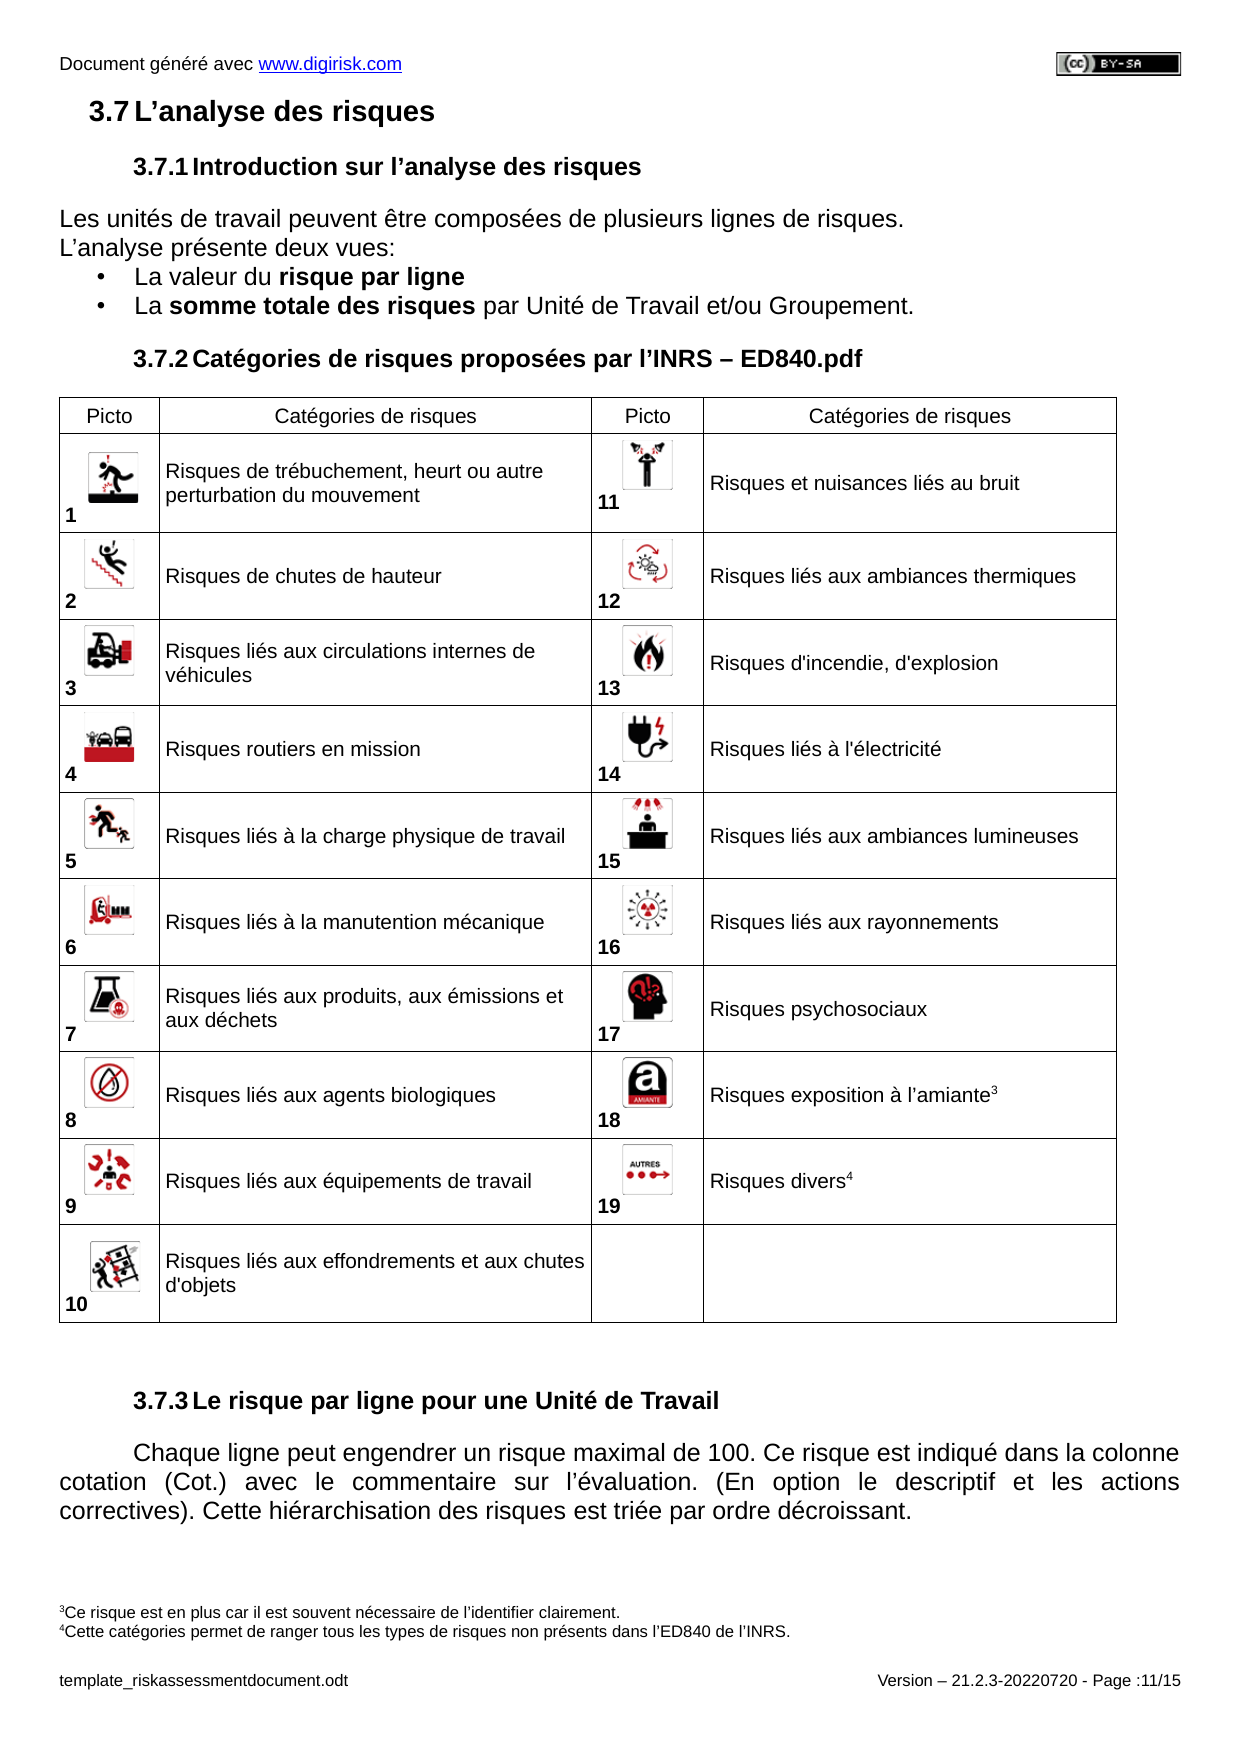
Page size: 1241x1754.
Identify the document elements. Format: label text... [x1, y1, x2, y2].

picture [84, 971, 135, 1022]
picture [622, 440, 673, 490]
table_cell Risques d'incendie, d'explosion [704, 620, 1116, 705]
table_cell Risques liés aux rayonnements [704, 879, 1116, 964]
table_cell 12 [592, 533, 703, 619]
picture [84, 798, 135, 849]
table_cell 18 [592, 1052, 703, 1137]
table_cell [135, 799, 159, 848]
table_cell 2 [60, 533, 159, 619]
text Chaque ligne peut engendrer un risque maximal de 100. Ce risque est indiqué dans la colonne cotation (Cot.) avec le commentaire sur l’évaluation. (En option le descriptif et les actions correctives). Cette hiérarchisation des risques est triée par ordre décroissant. [59, 1438, 1181, 1524]
picture [622, 539, 673, 589]
table_cell Risques liés aux agents biologiques [160, 1052, 591, 1137]
picture [84, 885, 135, 935]
table_cell Risques liés à l'électricité [704, 706, 1116, 792]
table_cell [592, 793, 703, 798]
table_cell 19 [592, 1139, 703, 1224]
picture [622, 1057, 673, 1108]
picture [84, 1144, 135, 1195]
subtitle Catégories de risques proposées par l’INRS – ED840.pdf [133, 344, 1181, 373]
table_cell Risques liés aux effondrements et aux chutes d'objets [160, 1225, 591, 1322]
table_cell 13 [592, 620, 703, 705]
table_cell Risques liés aux produits, aux émissions et aux déchets [160, 966, 591, 1051]
table_cell 6 [60, 879, 159, 964]
picture [1056, 52, 1182, 76]
text L’analyse présente deux vues: [59, 233, 1181, 262]
table_cell [60, 793, 159, 798]
picture [90, 1241, 141, 1292]
table_cell Risques liés aux équipements de travail [160, 1139, 591, 1224]
picture [622, 971, 673, 1022]
picture [622, 1144, 673, 1195]
table_cell [704, 1225, 1116, 1322]
table_cell [592, 799, 622, 848]
table_cell Risques liés à la manutention mécanique [160, 879, 591, 964]
table_cell Risques de chutes de hauteur [160, 533, 591, 619]
picture [622, 798, 673, 849]
table_cell [60, 799, 84, 848]
table_cell 11 [592, 434, 703, 532]
table_cell Risques liés aux circulations internes de véhicules [160, 620, 591, 705]
table_cell [673, 799, 703, 848]
table_cell Risques routiers en mission [160, 706, 591, 792]
subtitle Introduction sur l’analyse des risques [133, 152, 1181, 181]
picture [84, 1057, 135, 1108]
table_cell 4 [60, 706, 159, 792]
table_cell Risques et nuisances liés au bruit [704, 434, 1116, 532]
table_header Picto [60, 398, 159, 433]
table_cell 5 [60, 849, 159, 878]
table_cell Risques liés aux ambiances thermiques [704, 533, 1116, 619]
picture [84, 539, 135, 589]
table_cell 15 [592, 849, 703, 878]
table_cell 7 [60, 966, 159, 1051]
table_cell Risques exposition à l’amiante [704, 1052, 1116, 1137]
picture [622, 712, 673, 762]
list La somme totale des risques par Unité de Travail et/ou Groupement. [97, 291, 1181, 319]
table_cell 16 [592, 879, 703, 964]
list La valeur du risque par ligne [97, 262, 1181, 291]
subtitle L’analyse des risques [89, 93, 1181, 127]
table_cell Risques liés à la charge physique de travail [160, 793, 591, 878]
subtitle Le risque par ligne pour une Unité de Travail [133, 1386, 1181, 1414]
table_header Catégories de risques [160, 398, 591, 433]
table_cell 9 [60, 1139, 159, 1224]
table_cell 3 [60, 620, 159, 705]
table_header Catégories de risques [704, 398, 1116, 433]
table_cell 1 [60, 434, 159, 532]
text Les unités de travail peuvent être composées de plusieurs lignes de risques. [59, 204, 1181, 233]
table_cell 10 [60, 1225, 159, 1322]
table_cell Risques psychosociaux [704, 966, 1116, 1051]
table_cell 14 [592, 706, 703, 792]
picture [88, 452, 139, 503]
table_cell Risques liés aux ambiances lumineuses [704, 793, 1116, 878]
table_header Picto [592, 398, 703, 433]
table_cell 8 [60, 1052, 159, 1137]
table_cell Risques divers [704, 1139, 1116, 1224]
table_cell [592, 1225, 703, 1322]
picture [84, 712, 135, 762]
picture [622, 625, 673, 676]
picture [622, 885, 673, 935]
table_cell 17 [592, 966, 703, 1051]
table_cell Risques de trébuchement, heurt ou autre perturbation du mouvement [160, 434, 591, 532]
picture [84, 625, 135, 676]
